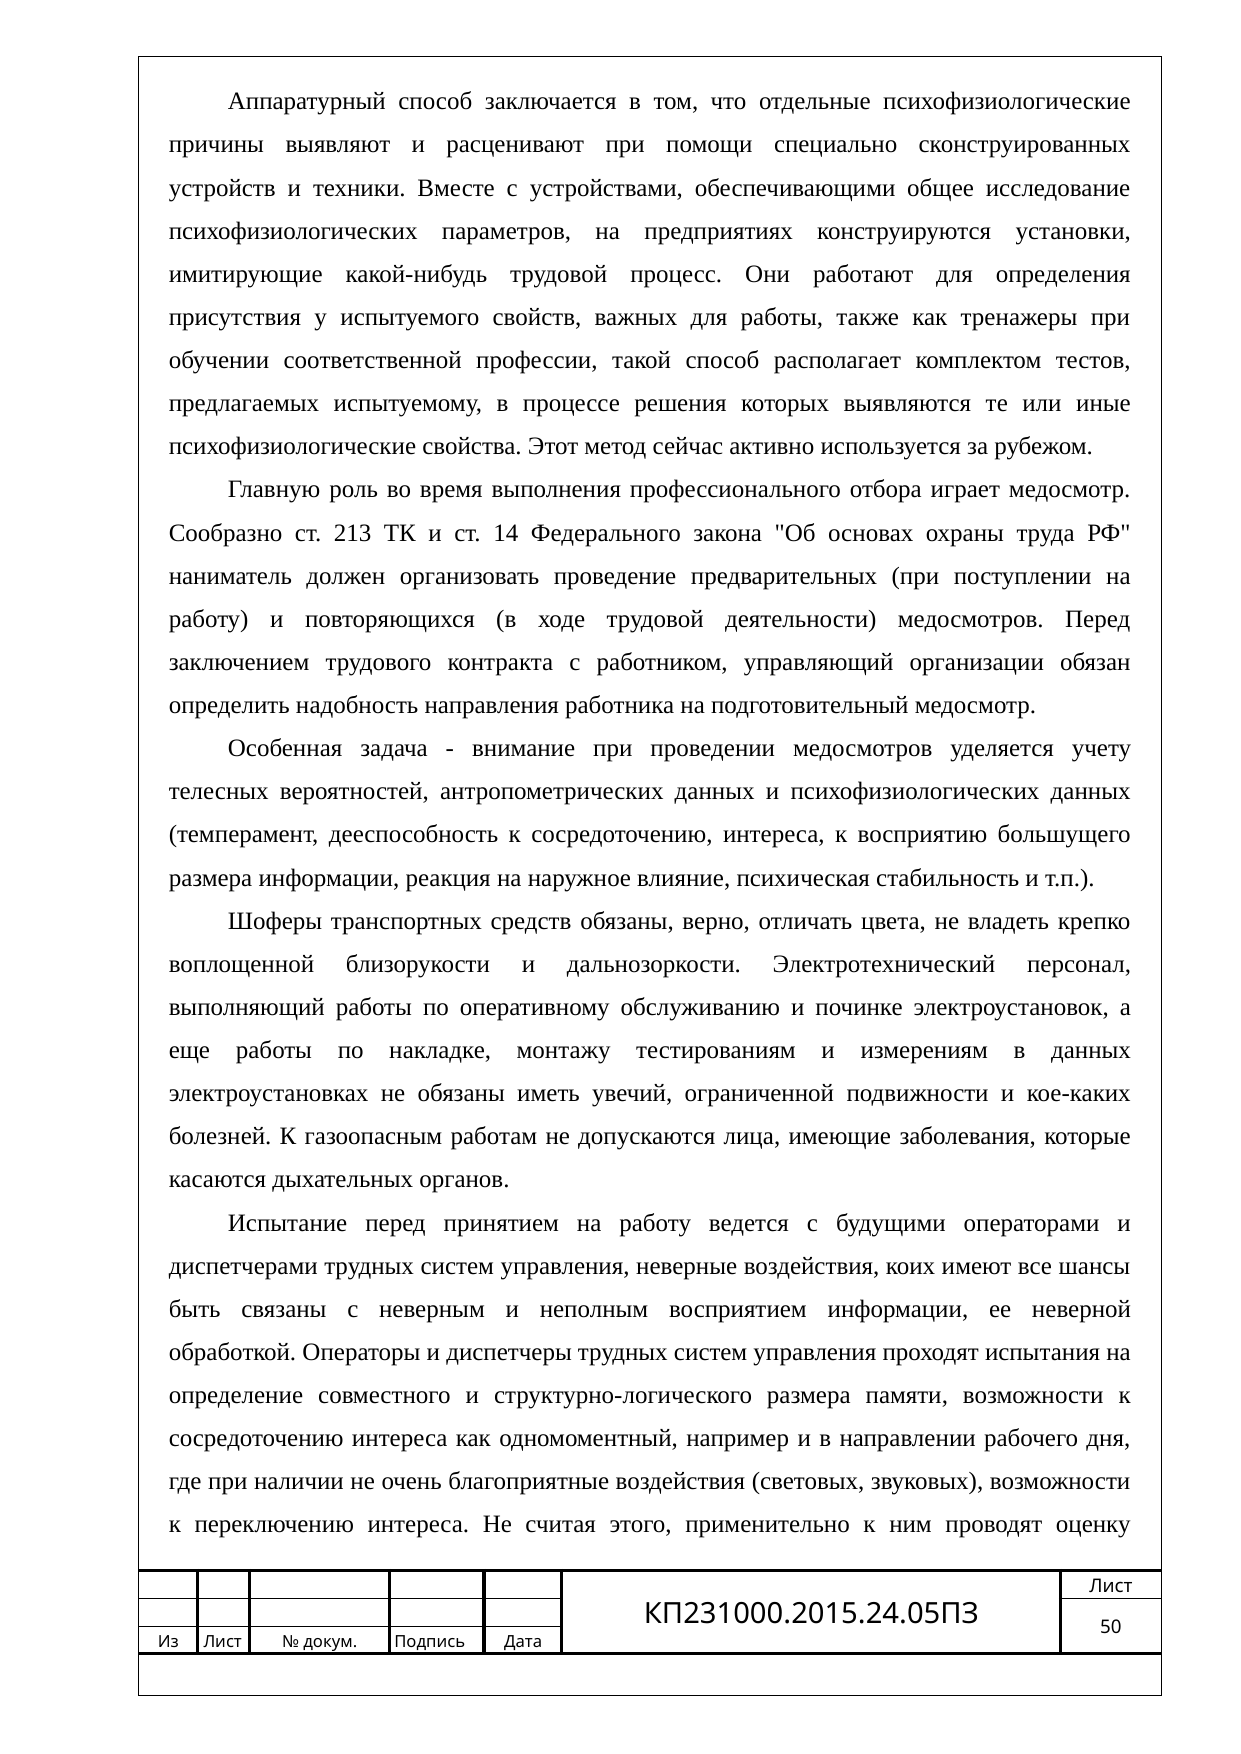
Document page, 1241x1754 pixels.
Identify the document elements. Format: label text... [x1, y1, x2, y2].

text Шоферы транспортных средств обязаны, верно, отличать цвета, не владеть крепко воплощенной близорукости и дальнозоркости. Электротехнический персонал, выполняющий работы по оперативному обслуживанию и починке электроустановок, а еще работы по накладке, монтажу тестированиям и измерениям в данных электроустановках не обязаны иметь увечий, ограниченной подвижности и кое-каких болезней. К газоопасным работам не допускаются лица, имеющие заболевания, которые касаются дыхательных органов. [168, 906, 1132, 1193]
text Особенная задача - внимание при проведении медосмотров уделяется учету телесных вероятностей, антропометрических данных и психофизиологических данных (темперамент, дееспособность к сосредоточению, интереса, к восприятию большущего размера информации, реакция на наружное влияние, психическая стабильность и т.п.). [168, 733, 1132, 891]
text Главную роль во время выполнения профессионального отбора играет медосмотр. Сообразно ст. 213 ТК и ст. 14 Федерального закона "Об основах охраны труда РФ" наниматель должен организовать проведение предварительных (при поступлении на работу) и повторяющихся (в ходе трудовой деятельности) медосмотров. Перед заключением трудового контракта с работником, управляющий организации обязан определить надобность направления работника на подготовительный медосмотр. [168, 474, 1132, 719]
text Аппаратурный способ заключается в том, что отдельные психофизиологические причины выявляют и расценивают при помощи специально сконструированных устройств и техники. Вместе с устройствами, обеспечивающими общее исследование психофизиологических параметров, на предприятиях конструируются установки, имитирующие какой-нибудь трудовой процесс. Они работают для определения присутствия у испытуемого свойств, важных для работы, также как тренажеры при обучении соответственной профессии, такой способ располагает комплектом тестов, предлагаемых испытуемому, в процессе решения которых выявляются те или иные психофизиологические свойства. Этот метод сейчас активно используется за рубежом. [168, 86, 1132, 460]
text Испытание перед принятием на работу ведется с будущими операторами и диспетчерами трудных систем управления, неверные воздействия, коих имеют все шансы быть связаны с неверным и неполным восприятием информации, ее неверной обработкой. Операторы и диспетчеры трудных систем управления проходят испытания на определение совместного и структурно-логического размера памяти, возможности к сосредоточению интереса как одномоментный, например и в направлении рабочего дня, где при наличии не очень благоприятные воздействия (световых, звуковых), возможности к переключению интереса. Не считая этого, применительно к ним проводят оценку [168, 1208, 1132, 1538]
